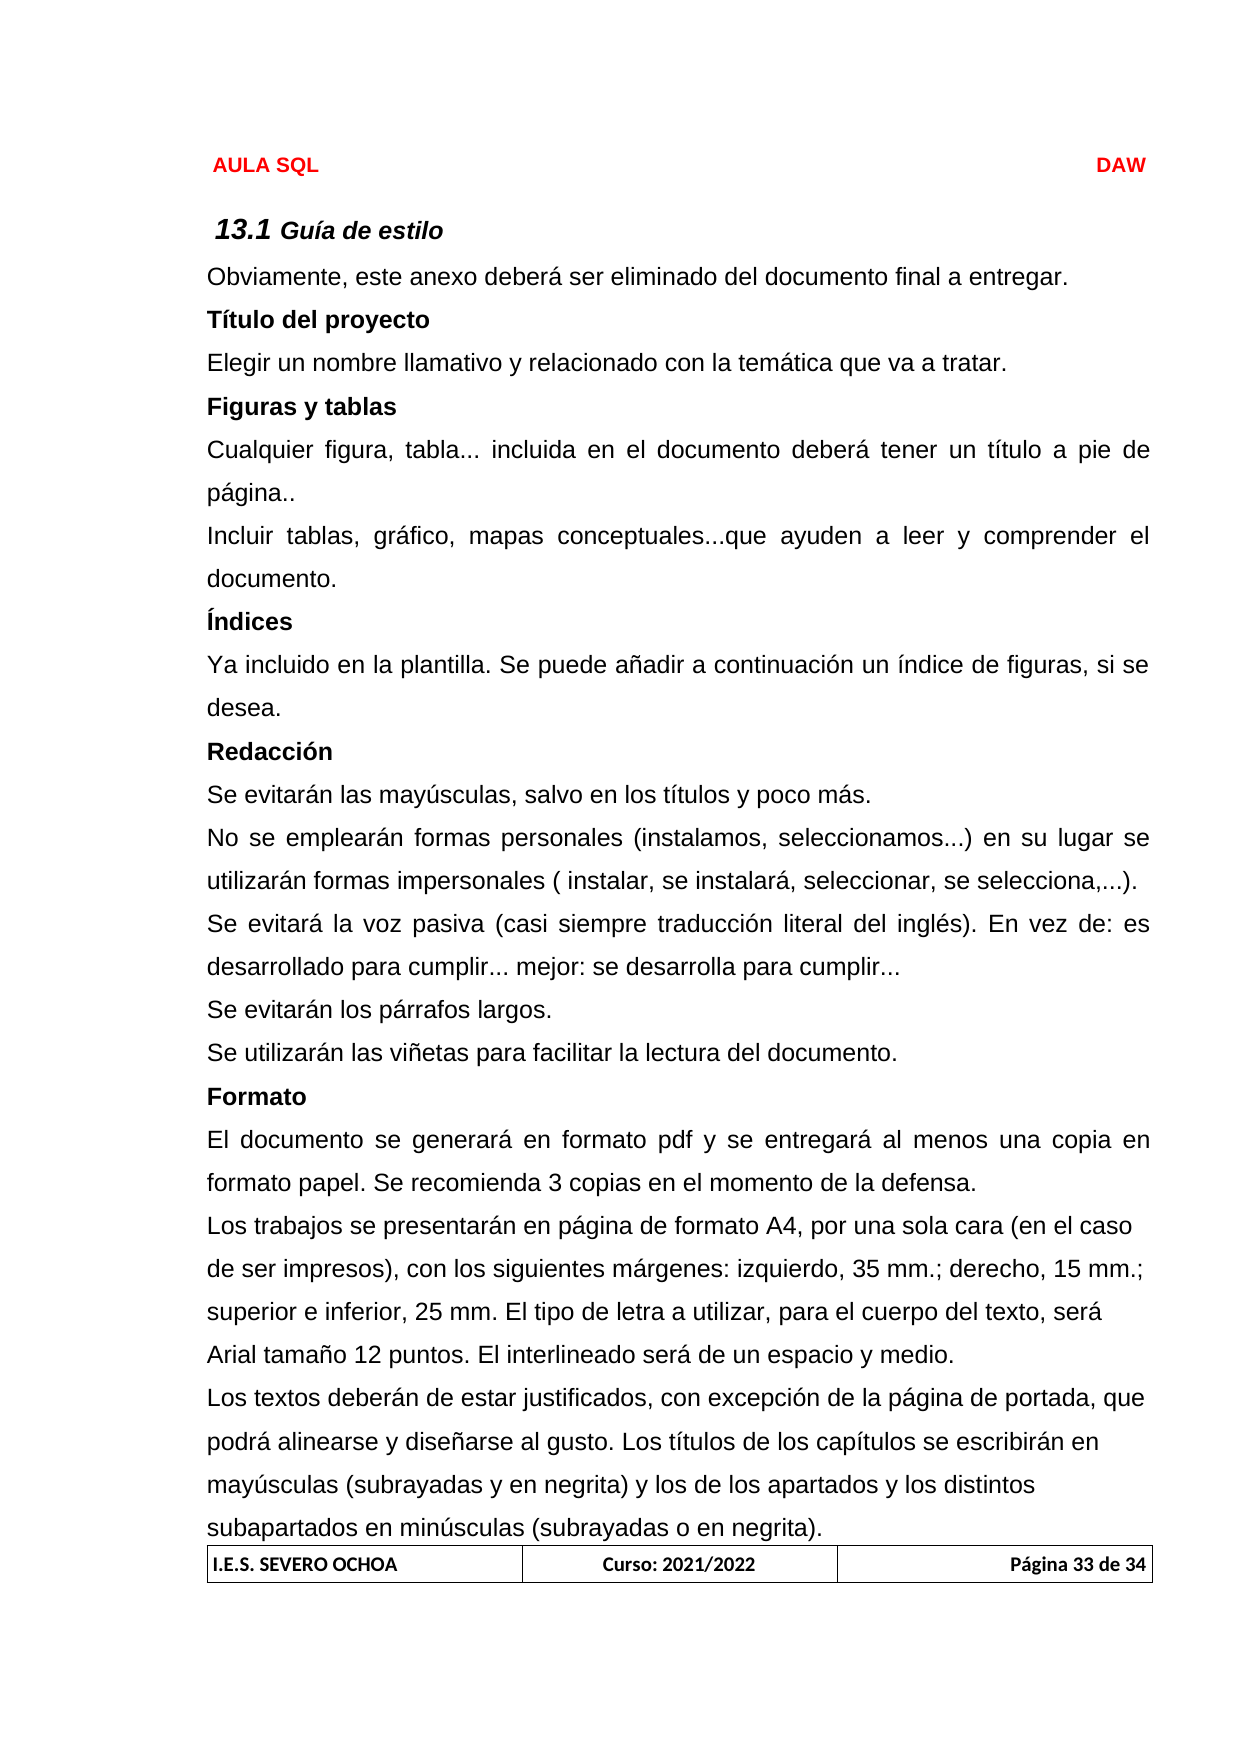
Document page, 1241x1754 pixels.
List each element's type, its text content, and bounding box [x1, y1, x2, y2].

list Obviamente, este anexo deberá ser eliminado del documento final a entregar. [169, 262, 1152, 291]
list Ya incluido en la plantilla. Se puede añadir a continuación un índice de figuras, si se desea. [169, 650, 1152, 722]
text Los textos deberán de estar justificados, con excepción de la página de portada, que podrá alinearse y diseñarse al gusto. Los títulos de los capítulos se escribirán en mayúsculas (subrayadas y en negrita) y los de los apartados y los distintos subapartados en minúsculas (subrayadas o en negrita). [207, 1383, 1152, 1541]
list Índices [169, 607, 1152, 636]
list Cualquier figura, tabla... incluida en el documento deberá tener un título a pie de página.. [169, 434, 1152, 506]
list Se evitarán las mayúsculas, salvo en los títulos y poco más. [169, 779, 1152, 808]
list Incluir tablas, gráfico, mapas conceptuales...que ayuden a leer y comprender el documento. [169, 521, 1152, 593]
list Se evitará la voz pasiva (casi siempre traducción literal del inglés). En vez de: es desarrollado para cumplir... mejor: se desarrolla para cumplir... [169, 909, 1152, 981]
list El documento se generará en formato pdf y se entregará al menos una copia en formato papel. Se recomienda 3 copias en el momento de la defensa. [169, 1124, 1152, 1196]
list Elegir un nombre llamativo y relacionado con la temática que va a tratar. [169, 348, 1152, 377]
text Los trabajos se presentarán en página de formato A4, por una sola cara (en el caso de ser impresos), con los siguientes márgenes: izquierdo, 35 mm.; derecho, 15 mm.; superior e inferior, 25 mm. El tipo de letra a utilizar, para el cuerpo del texto, será Arial tamaño 12 puntos. El interlineado será de un espacio y medio. [207, 1211, 1152, 1369]
list Redacción [169, 736, 1152, 765]
list Se evitarán los párrafos largos. [169, 995, 1152, 1024]
list Figuras y tablas [169, 391, 1152, 420]
list No se emplearán formas personales (instalamos, seleccionamos...) en su lugar se utilizarán formas impersonales ( instalar, se instalará, seleccionar, se selecciona,...). [169, 823, 1152, 894]
list Se utilizarán las viñetas para facilitar la lectura del documento. [169, 1038, 1152, 1067]
subtitle Guía de estilo [207, 212, 1152, 245]
list Formato [169, 1081, 1152, 1110]
list Título del proyecto [169, 305, 1152, 334]
